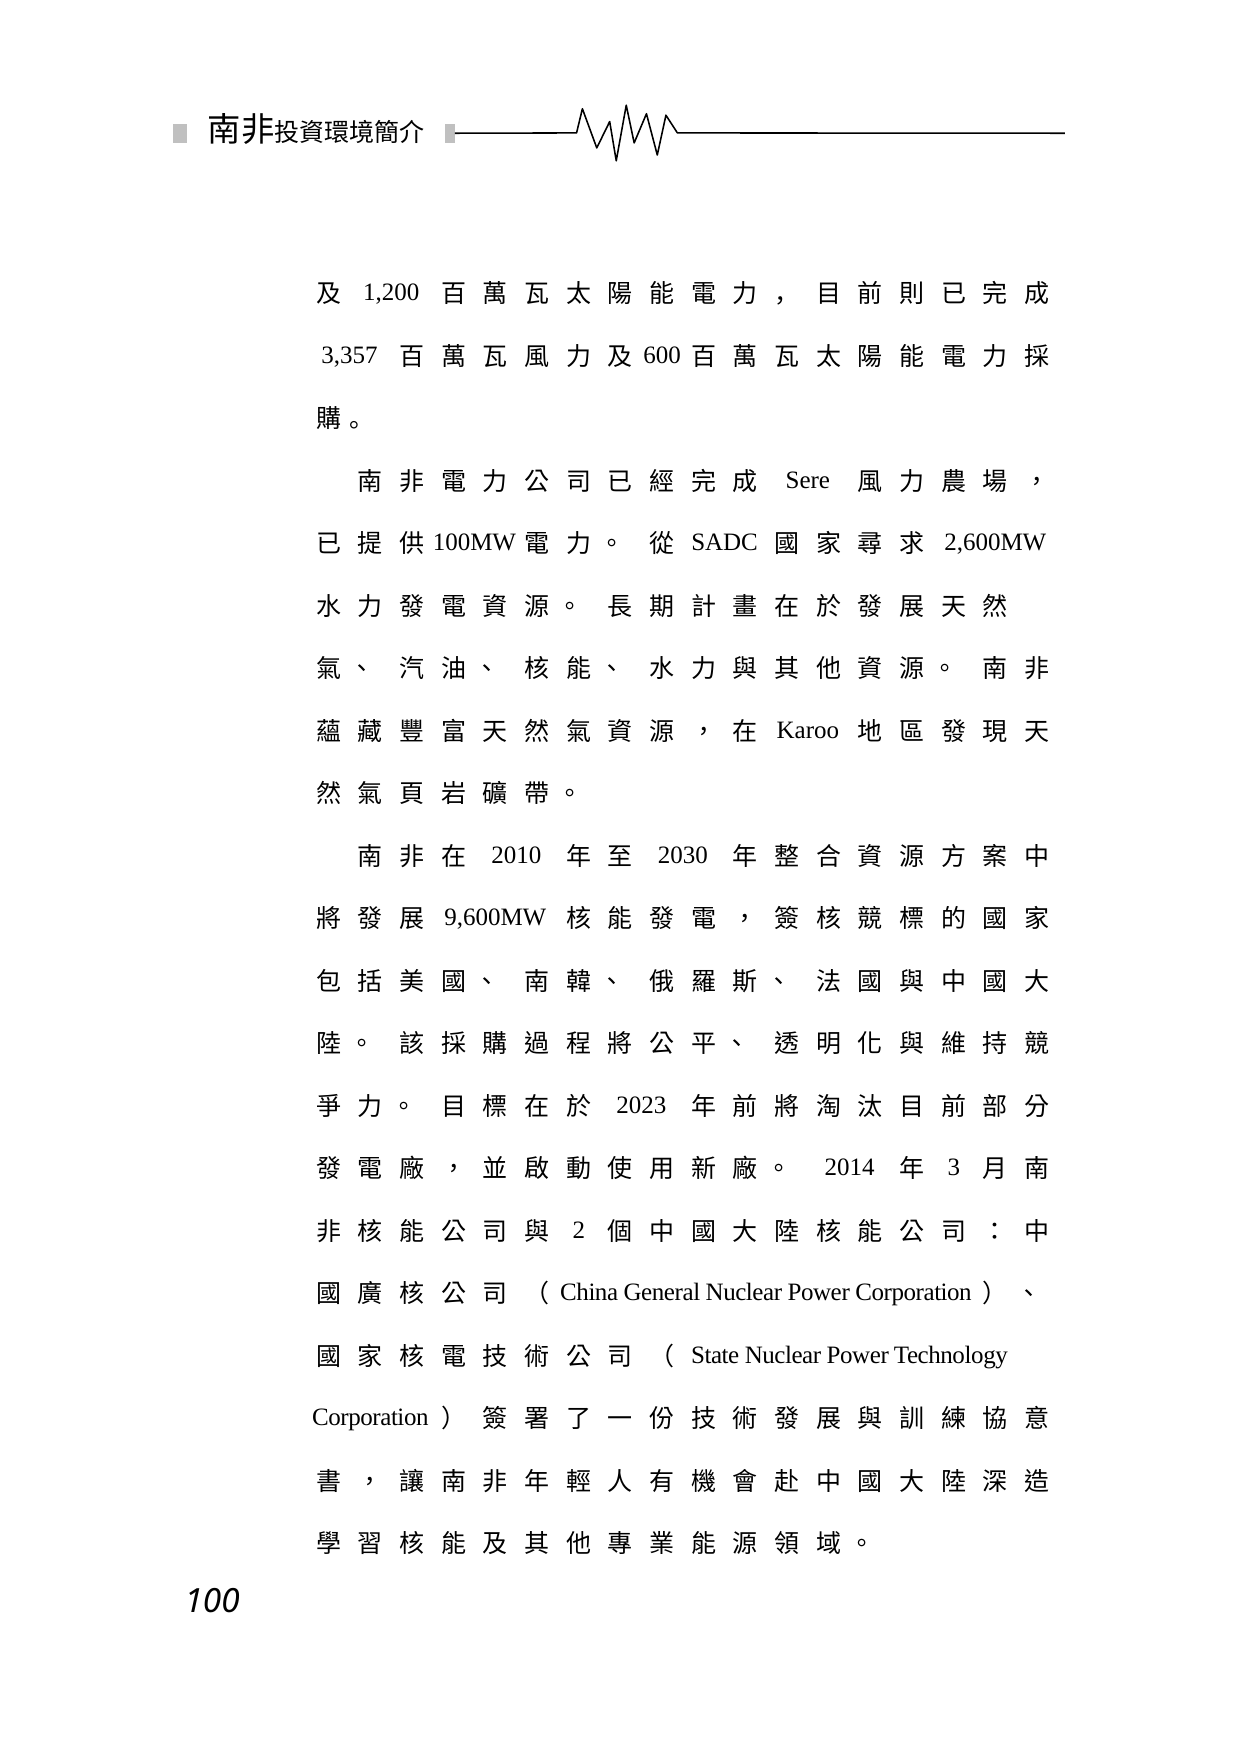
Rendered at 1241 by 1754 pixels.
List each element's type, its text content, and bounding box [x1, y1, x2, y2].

text 南非在2010年至2030年整合資源方案中將發展9,600MW核能發電，簽核競標的國家包括美國、南韓、俄羅斯、法國與中國大陸。該採購過程將公平、透明化與維持競爭力。目標在於2023年前將淘汰目前部分發電廠，並啟動使用新廠。2014年3月南非核能公司與2個中國大陸核能公司：中國廣核公司（China General Nuclear Power Corporation）、國家核電技術公司（State Nuclear Power Technology Corporation）簽署了一份技術發展與訓練協意書，讓南非年輕人有機會赴中國大陸深造學習核能及其他專業能源領域。 [281, 813, 1058, 1563]
text 南非電力公司已經完成Sere風力農場，已提供100MW電力。從SADC國家尋求2,600MW水力發電資源。長期計畫在於發展天然氣、汽油、核能、水力與其他資源。南非蘊藏豐富天然氣資源，在Karoo地區發現天然氣頁岩礦帶。 [281, 438, 1058, 813]
text 及1,200百萬瓦太陽能電力，目前則已完成3,357百萬瓦風力及600百萬瓦太陽能電力採購。 [281, 250, 1058, 438]
